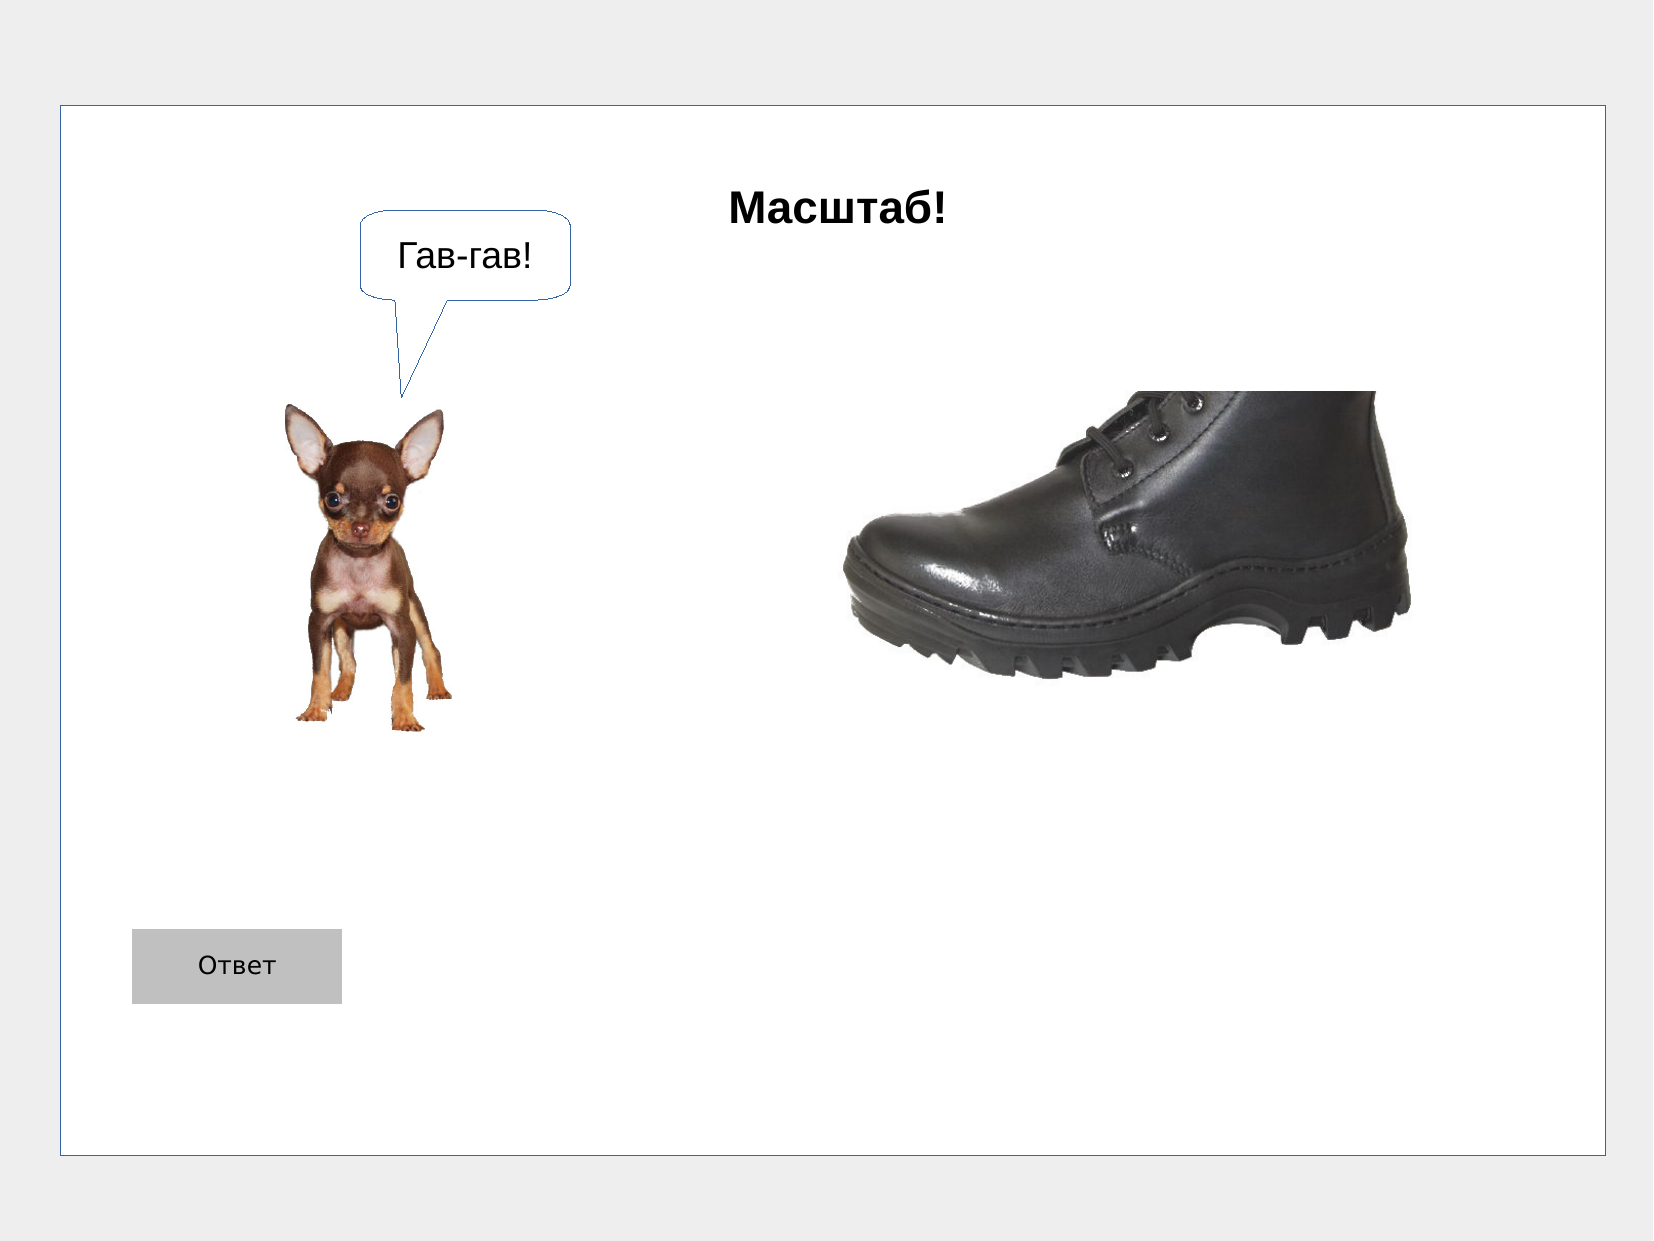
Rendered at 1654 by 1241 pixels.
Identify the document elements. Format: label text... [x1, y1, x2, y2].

text_box Масштаб! [713, 174, 962, 236]
picture [838, 391, 1412, 686]
text_box [60, 105, 1606, 1156]
picture [285, 404, 452, 742]
text_box Гав-гав! [360, 210, 571, 398]
